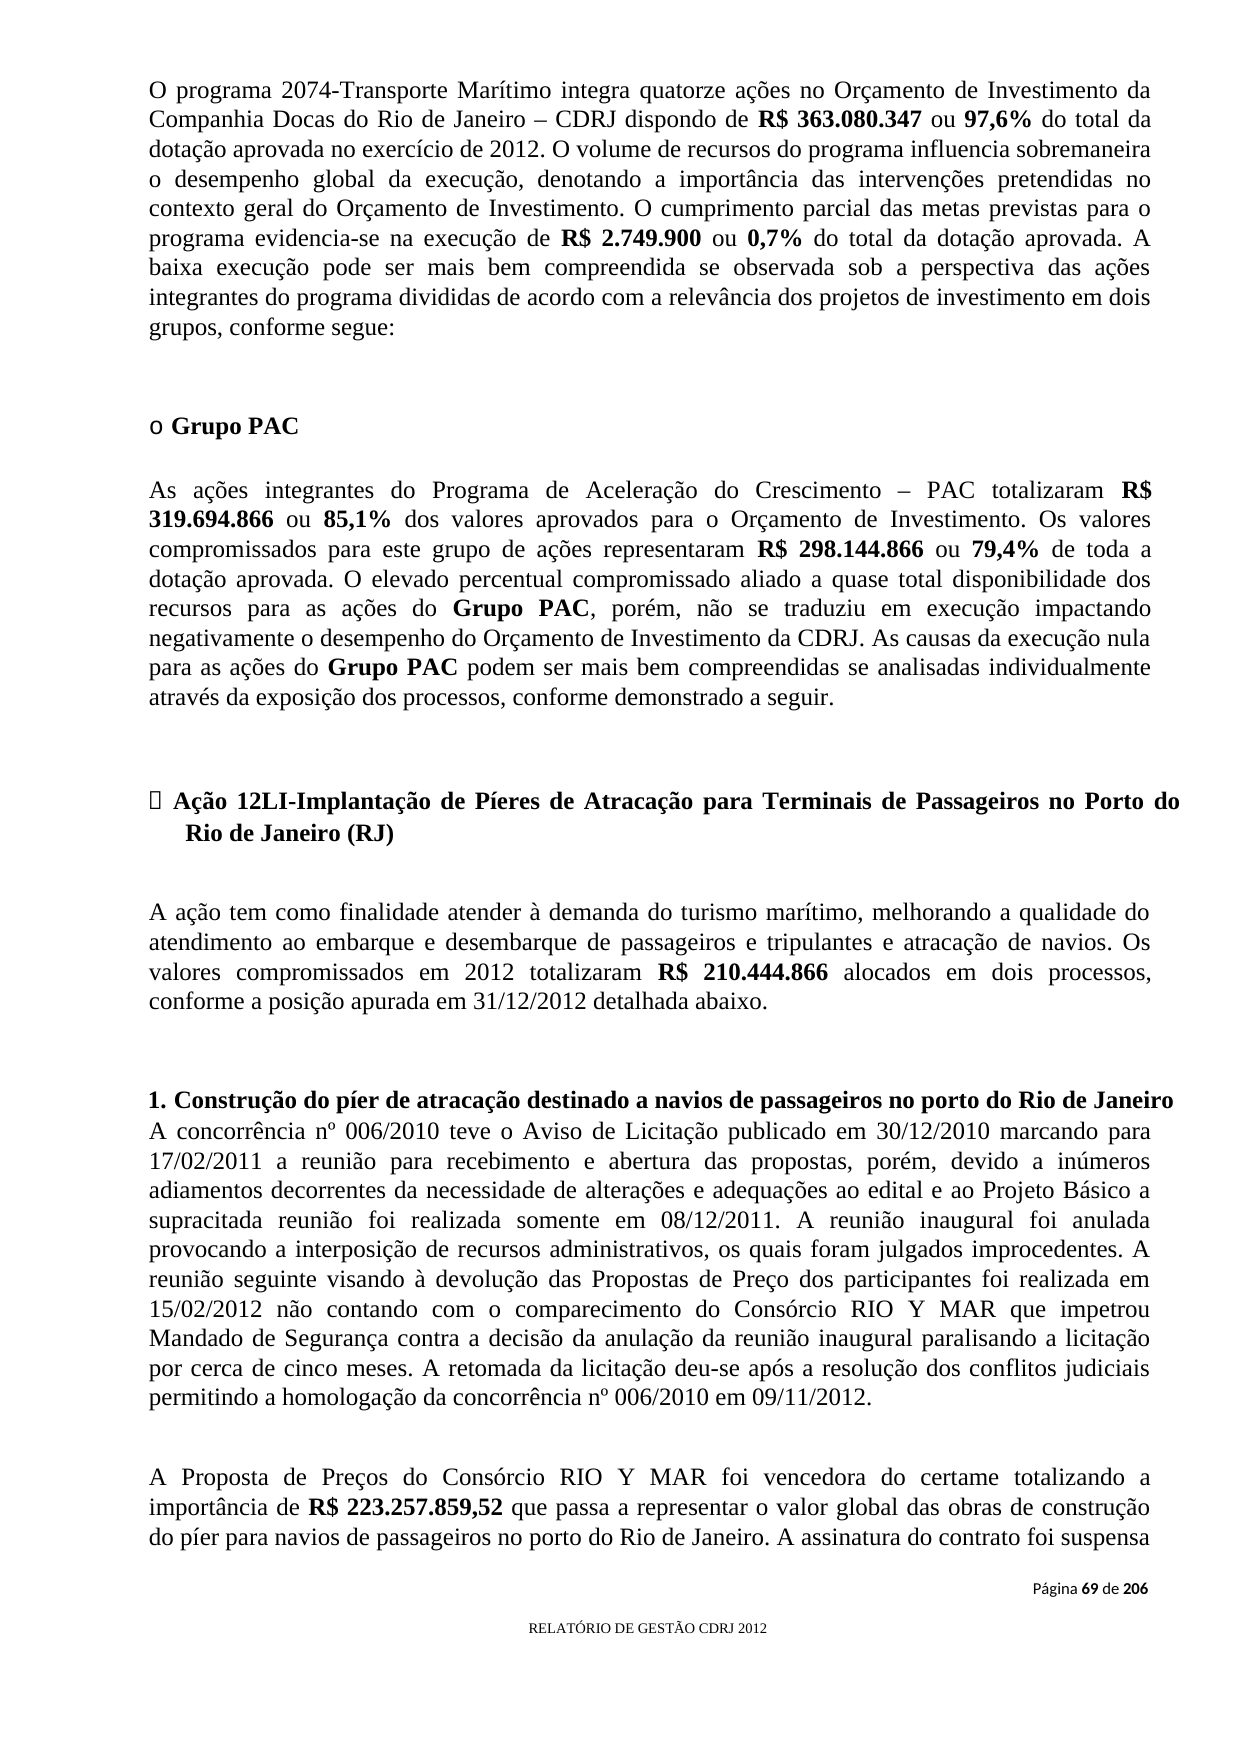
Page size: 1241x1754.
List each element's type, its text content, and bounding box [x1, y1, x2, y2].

text O programa 2074-Transporte Marítimo integra quatorze ações no Orçamento de Investimento da Companhia Docas do Rio de Janeiro – CDRJ dispondo de R$ 363.080.347 ou 97,6% do total da dotação aprovada no exercício de 2012. O volume de recursos do programa influencia sobremaneira o desempenho global da execução, denotando a importância das intervenções pretendidas no contexto geral do Orçamento de Investimento. O cumprimento parcial das metas previstas para o programa evidencia-se na execução de R$ 2.749.900 ou 0,7% do total da dotação aprovada. A baixa execução pode ser mais bem compreendida se observada sob a perspectiva das ações integrantes do programa divididas de acordo com a relevância dos projetos de investimento em dois grupos, conforme segue: [149, 75, 1152, 340]
text A Proposta de Preços do Consórcio RIO Y MAR foi vencedora do certame totalizando a importância de R$ 223.257.859,52 que passa a representar o valor global das obras de construção do píer para navios de passageiros no porto do Rio de Janeiro. A assinatura do contrato foi suspensa [149, 1462, 1151, 1550]
text 1. Construção do píer de atracação destinado a navios de passageiros no porto do Rio de Janeiro [148, 1085, 1182, 1114]
text A concorrência nº 006/2010 teve o Aviso de Licitação publicado em 30/12/2010 marcando para 17/02/2011 a reunião para recebimento e abertura das propostas, porém, devido a inúmeros adiamentos decorrentes da necessidade de alterações e adequações ao edital e ao Projeto Básico a supracitada reunião foi realizada somente em 08/12/2011. A reunião inaugural foi anulada provocando a interposição de recursos administrativos, os quais foram julgados improcedentes. A reunião seguinte visando à devolução das Propostas de Preço dos participantes foi realizada em 15/02/2012 não contando com o comparecimento do Consórcio RIO Y MAR que impetrou Mandado de Segurança contra a decisão da anulação da reunião inaugural paralisando a licitação por cerca de cinco meses. A retomada da licitação deu-se após a resolução dos conflitos judiciais permitindo a homologação da concorrência nº 006/2010 em 09/11/2012. [149, 1116, 1152, 1411]
text o Grupo PAC [149, 411, 1182, 442]
text  Ação 12LI-Implantação de Píeres de Atracação para Terminais de Passageiros no Porto do Rio de Janeiro (RJ) [148, 783, 1182, 847]
text As ações integrantes do Programa de Aceleração do Crescimento – PAC totalizaram R$ 319.694.866 ou 85,1% dos valores aprovados para o Orçamento de Investimento. Os valores compromissados para este grupo de ações representaram R$ 298.144.866 ou 79,4% de toda a dotação aprovada. O elevado percentual compromissado aliado a quase total disponibilidade dos recursos para as ações do Grupo PAC, porém, não se traduziu em execução impactando negativamente o desempenho do Orçamento de Investimento da CDRJ. As causas da execução nula para as ações do Grupo PAC podem ser mais bem compreendidas se analisadas individualmente através da exposição dos processos, conforme demonstrado a seguir. [149, 475, 1152, 711]
text A ação tem como finalidade atender à demanda do turismo marítimo, melhorando a qualidade do atendimento ao embarque e desembarque de passageiros e tripulantes e atracação de navios. Os valores compromissados em 2012 totalizaram R$ 210.444.866 alocados em dois processos, conforme a posição apurada em 31/12/2012 detalhada abaixo. [149, 897, 1152, 1015]
